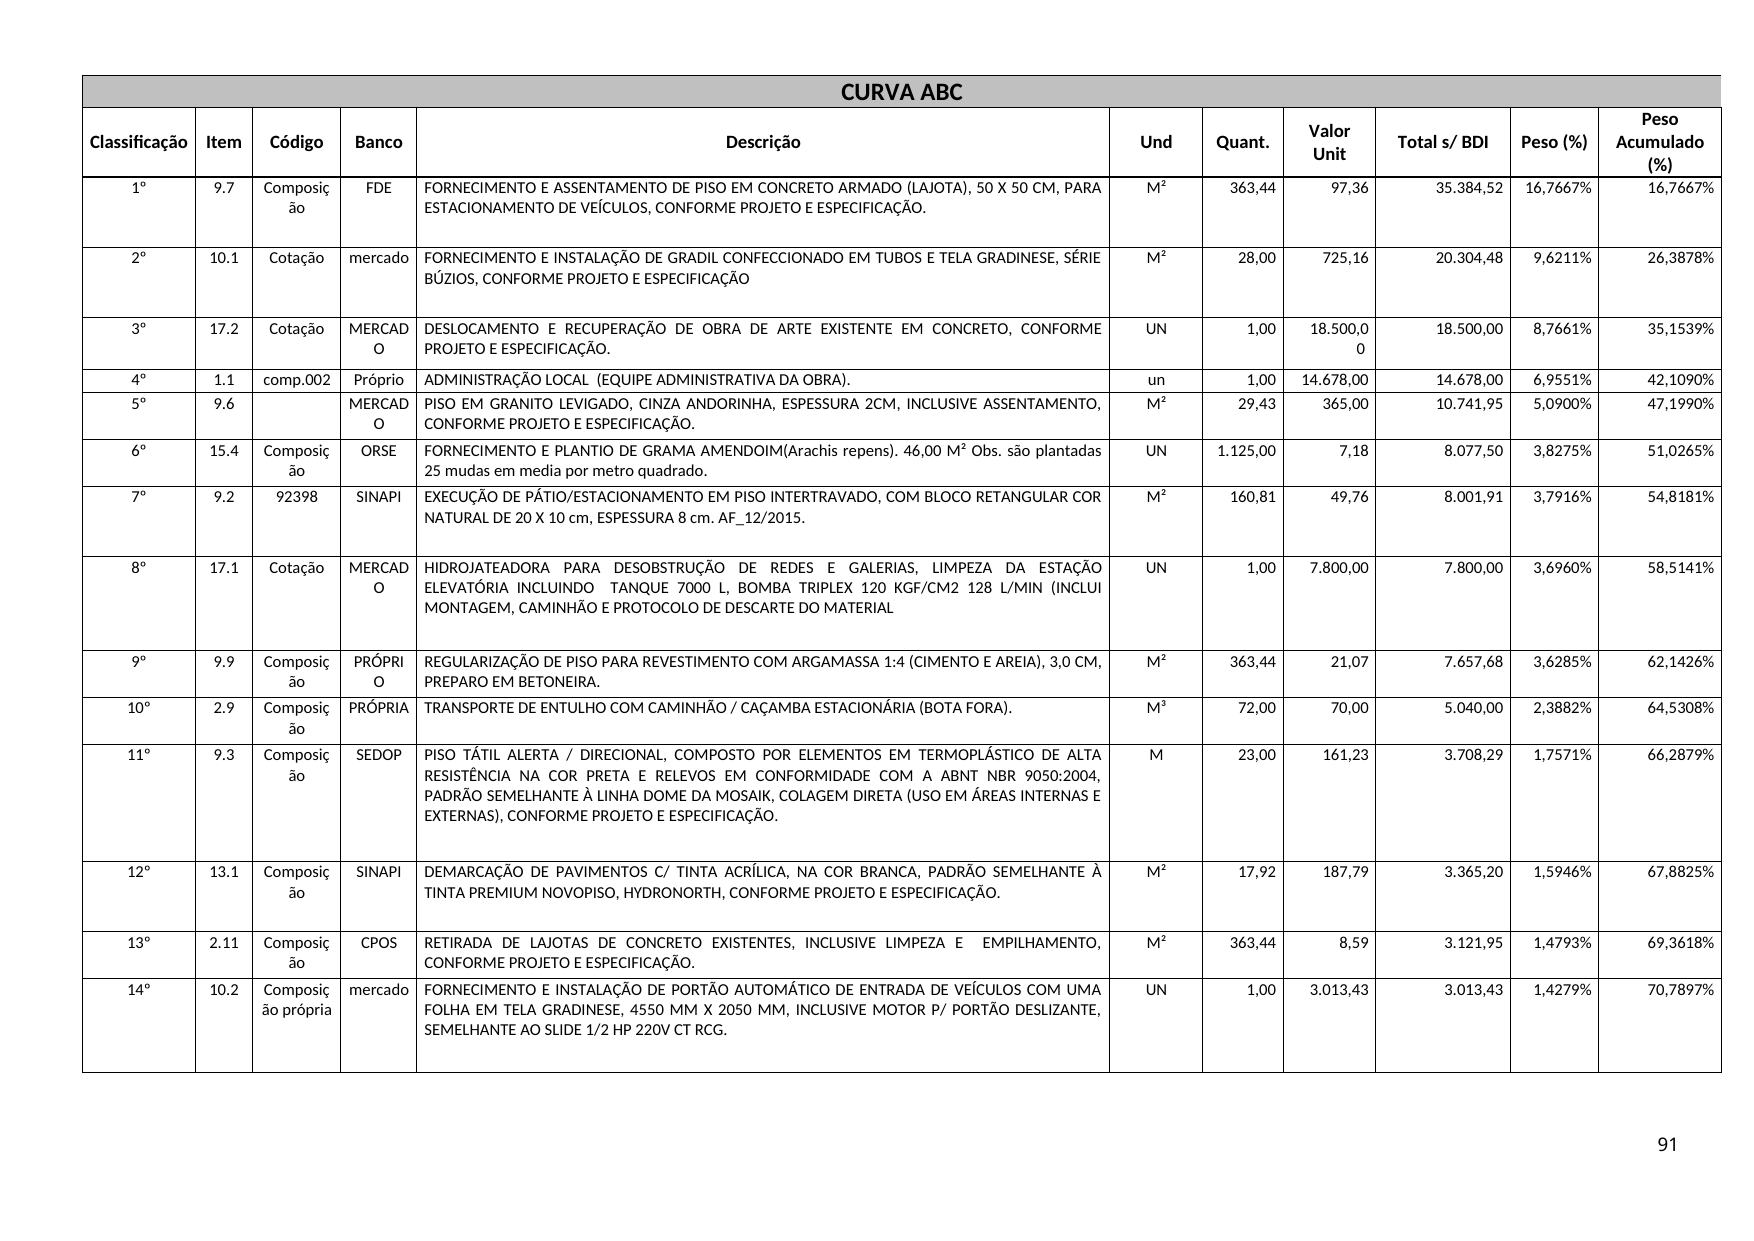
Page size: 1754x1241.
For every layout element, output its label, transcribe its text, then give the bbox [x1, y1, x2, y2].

table_cell 161,23 [1284, 745, 1375, 861]
table_cell comp.002 [253, 370, 340, 392]
table_cell 1.1 [196, 370, 252, 392]
table_cell SINAPI [341, 487, 416, 556]
table_cell 6º [83, 440, 195, 486]
table_cell 12º [83, 862, 195, 931]
table_cell 26,3878% [1599, 248, 1721, 317]
table_cell RETIRADA DE LAJOTAS DE CONCRETO EXISTENTES, INCLUSIVE LIMPEZA E EMPILHAMENTO, CONFORME PROJETO E ESPECIFICAÇÃO. [417, 932, 1109, 978]
table_cell 9.2 [196, 487, 252, 556]
table_cell 18.500,00 [1284, 318, 1375, 368]
table_cell 62,1426% [1599, 651, 1721, 697]
table_cell 5,0900% [1511, 393, 1598, 439]
table_cell FORNECIMENTO E PLANTIO DE GRAMA AMENDOIM(Arachis repens). 46,00 M² Obs. são plantadas 25 mudas em media por metro quadrado. [417, 440, 1109, 486]
table_cell Código [253, 108, 340, 176]
table_cell 187,79 [1284, 862, 1375, 931]
table_cell 1,4793% [1511, 932, 1598, 978]
table_cell [253, 393, 340, 439]
table_cell 97,36 [1284, 178, 1375, 247]
table_cell 1,00 [1203, 370, 1283, 392]
table_cell Peso (%) [1511, 108, 1598, 176]
table_cell CURVA ABC [83, 76, 1721, 107]
table_cell 3º [83, 318, 195, 368]
table_cell Composição [253, 440, 340, 486]
table_cell Item [196, 108, 252, 176]
table_cell M² [1110, 393, 1202, 439]
table_cell 3.013,43 [1284, 979, 1375, 1072]
table_cell 49,76 [1284, 487, 1375, 556]
table_cell Composição [253, 178, 340, 247]
table_cell 8,59 [1284, 932, 1375, 978]
table_cell 29,43 [1203, 393, 1283, 439]
table_cell M² [1110, 178, 1202, 247]
table_cell Classificação [83, 108, 195, 176]
table_cell 3,6960% [1511, 557, 1598, 650]
table_cell 3,7916% [1511, 487, 1598, 556]
table_cell FORNECIMENTO E INSTALAÇÃO DE PORTÃO AUTOMÁTICO DE ENTRADA DE VEÍCULOS COM UMA FOLHA EM TELA GRADINESE, 4550 MM X 2050 MM, INCLUSIVE MOTOR P/ PORTÃO DESLIZANTE, SEMELHANTE AO SLIDE 1/2 HP 220V CT RCG. [417, 979, 1109, 1072]
table_cell REGULARIZAÇÃO DE PISO PARA REVESTIMENTO COM ARGAMASSA 1:4 (CIMENTO E AREIA), 3,0 CM, PREPARO EM BETONEIRA. [417, 651, 1109, 697]
table_cell 16,7667% [1511, 178, 1598, 247]
table_cell 11º [83, 745, 195, 861]
table_cell CPOS [341, 932, 416, 978]
table_cell PISO TÁTIL ALERTA / DIRECIONAL, COMPOSTO POR ELEMENTOS EM TERMOPLÁSTICO DE ALTA RESISTÊNCIA NA COR PRETA E RELEVOS EM CONFORMIDADE COM A ABNT NBR 9050:2004, PADRÃO SEMELHANTE À LINHA DOME DA MOSAIK, COLAGEM DIRETA (USO EM ÁREAS INTERNAS E EXTERNAS), CONFORME PROJETO E ESPECIFICAÇÃO. [417, 745, 1109, 861]
table_cell UN [1110, 979, 1202, 1072]
table_cell 725,16 [1284, 248, 1375, 317]
table_cell Cotação [253, 557, 340, 650]
table_cell 42,1090% [1599, 370, 1721, 392]
table_cell M² [1110, 932, 1202, 978]
table_cell 9.3 [196, 745, 252, 861]
table_cell 8.001,91 [1376, 487, 1510, 556]
table_cell FORNECIMENTO E INSTALAÇÃO DE GRADIL CONFECCIONADO EM TUBOS E TELA GRADINESE, SÉRIE BÚZIOS, CONFORME PROJETO E ESPECIFICAÇÃO [417, 248, 1109, 317]
table_cell 7.800,00 [1376, 557, 1510, 650]
table_cell UN [1110, 440, 1202, 486]
table_cell Composição [253, 698, 340, 743]
table_cell 1,7571% [1511, 745, 1598, 861]
table_cell 363,44 [1203, 932, 1283, 978]
table_cell Composição [253, 862, 340, 931]
table_cell MERCADO [341, 393, 416, 439]
table_cell 5.040,00 [1376, 698, 1510, 743]
table_cell Composição própria [253, 979, 340, 1072]
table_cell M² [1110, 487, 1202, 556]
table_cell Composição [253, 745, 340, 861]
table_cell PISO EM GRANITO LEVIGADO, CINZA ANDORINHA, ESPESSURA 2CM, INCLUSIVE ASSENTAMENTO, CONFORME PROJETO E ESPECIFICAÇÃO. [417, 393, 1109, 439]
table_cell 363,44 [1203, 651, 1283, 697]
table_cell 2º [83, 248, 195, 317]
table_cell 1,00 [1203, 557, 1283, 650]
table_cell 5º [83, 393, 195, 439]
table_cell 3.708,29 [1376, 745, 1510, 861]
table_cell Descrição [417, 108, 1109, 176]
table_cell 3.013,43 [1376, 979, 1510, 1072]
table_cell un [1110, 370, 1202, 392]
table_cell DEMARCAÇÃO DE PAVIMENTOS C/ TINTA ACRÍLICA, NA COR BRANCA, PADRÃO SEMELHANTE À TINTA PREMIUM NOVOPISO, HYDRONORTH, CONFORME PROJETO E ESPECIFICAÇÃO. [417, 862, 1109, 931]
table_cell FDE [341, 178, 416, 247]
table_cell 17.2 [196, 318, 252, 368]
table_cell 7.800,00 [1284, 557, 1375, 650]
table_cell 14.678,00 [1284, 370, 1375, 392]
table_cell Quant. [1203, 108, 1283, 176]
table_cell UN [1110, 318, 1202, 368]
table_cell 7,18 [1284, 440, 1375, 486]
table_cell Cotação [253, 318, 340, 368]
table_cell MERCADO [341, 318, 416, 368]
table_cell 1,00 [1203, 979, 1283, 1072]
table_cell 1º [83, 178, 195, 247]
table_cell 35.384,52 [1376, 178, 1510, 247]
table_cell 14º [83, 979, 195, 1072]
table_cell 17,92 [1203, 862, 1283, 931]
table_cell 21,07 [1284, 651, 1375, 697]
table_cell 10.741,95 [1376, 393, 1510, 439]
table_cell 1,5946% [1511, 862, 1598, 931]
table_cell Valor Unit [1284, 108, 1375, 176]
table_cell 10.1 [196, 248, 252, 317]
table_cell M² [1110, 862, 1202, 931]
table_cell 8º [83, 557, 195, 650]
table_cell M³ [1110, 698, 1202, 743]
table_cell TRANSPORTE DE ENTULHO COM CAMINHÃO / CAÇAMBA ESTACIONÁRIA (BOTA FORA). [417, 698, 1109, 743]
table_cell PRÓPRIO [341, 651, 416, 697]
table_cell 2.11 [196, 932, 252, 978]
table_cell Composição [253, 651, 340, 697]
table_cell 14.678,00 [1376, 370, 1510, 392]
table_cell 1,4279% [1511, 979, 1598, 1072]
table_cell mercado [341, 248, 416, 317]
table_cell EXECUÇÃO DE PÁTIO/ESTACIONAMENTO EM PISO INTERTRAVADO, COM BLOCO RETANGULAR COR NATURAL DE 20 X 10 cm, ESPESSURA 8 cm. AF_12/2015. [417, 487, 1109, 556]
table_cell Peso Acumulado (%) [1599, 108, 1721, 176]
table_cell DESLOCAMENTO E RECUPERAÇÃO DE OBRA DE ARTE EXISTENTE EM CONCRETO, CONFORME PROJETO E ESPECIFICAÇÃO. [417, 318, 1109, 368]
table_cell 69,3618% [1599, 932, 1721, 978]
table_cell M² [1110, 651, 1202, 697]
table_cell FORNECIMENTO E ASSENTAMENTO DE PISO EM CONCRETO ARMADO (LAJOTA), 50 X 50 CM, PARA ESTACIONAMENTO DE VEÍCULOS, CONFORME PROJETO E ESPECIFICAÇÃO. [417, 178, 1109, 247]
table_cell 2,3882% [1511, 698, 1598, 743]
table_cell 8.077,50 [1376, 440, 1510, 486]
table_cell M [1110, 745, 1202, 861]
table_cell 3,6285% [1511, 651, 1598, 697]
table_cell 72,00 [1203, 698, 1283, 743]
table_cell 35,1539% [1599, 318, 1721, 368]
table_cell 1.125,00 [1203, 440, 1283, 486]
table_cell 67,8825% [1599, 862, 1721, 931]
table_cell M² [1110, 248, 1202, 317]
table_cell Und [1110, 108, 1202, 176]
table_cell 9,6211% [1511, 248, 1598, 317]
table_cell 15.4 [196, 440, 252, 486]
table_cell 160,81 [1203, 487, 1283, 556]
table_cell 13º [83, 932, 195, 978]
table_cell 66,2879% [1599, 745, 1721, 861]
table_cell 4º [83, 370, 195, 392]
table_cell 23,00 [1203, 745, 1283, 861]
table_cell 10º [83, 698, 195, 743]
table_cell 6,9551% [1511, 370, 1598, 392]
table_cell 13.1 [196, 862, 252, 931]
table_cell 58,5141% [1599, 557, 1721, 650]
table_cell ADMINISTRAÇÃO LOCAL (EQUIPE ADMINISTRATIVA DA OBRA). [417, 370, 1109, 392]
table_cell 54,8181% [1599, 487, 1721, 556]
table_cell 92398 [253, 487, 340, 556]
table_cell 17.1 [196, 557, 252, 650]
table_cell ORSE [341, 440, 416, 486]
table_cell 10.2 [196, 979, 252, 1072]
table_cell MERCADO [341, 557, 416, 650]
table_cell 9.9 [196, 651, 252, 697]
table_cell 7.657,68 [1376, 651, 1510, 697]
table_cell UN [1110, 557, 1202, 650]
table_cell 2.9 [196, 698, 252, 743]
table_cell 3,8275% [1511, 440, 1598, 486]
table_cell SEDOP [341, 745, 416, 861]
table_cell 9º [83, 651, 195, 697]
table_cell 3.365,20 [1376, 862, 1510, 931]
table_cell Banco [341, 108, 416, 176]
table_cell Total s/ BDI [1376, 108, 1510, 176]
table_cell 70,7897% [1599, 979, 1721, 1072]
table_cell 363,44 [1203, 178, 1283, 247]
table_cell 18.500,00 [1376, 318, 1510, 368]
table_cell 28,00 [1203, 248, 1283, 317]
table_cell 16,7667% [1599, 178, 1721, 247]
table_cell 47,1990% [1599, 393, 1721, 439]
table_cell 8,7661% [1511, 318, 1598, 368]
table_cell SINAPI [341, 862, 416, 931]
table_cell HIDROJATEADORA PARA DESOBSTRUÇÃO DE REDES E GALERIAS, LIMPEZA DA ESTAÇÃO ELEVATÓRIA INCLUINDO TANQUE 7000 L, BOMBA TRIPLEX 120 KGF/CM2 128 L/MIN (INCLUI MONTAGEM, CAMINHÃO E PROTOCOLO DE DESCARTE DO MATERIAL [417, 557, 1109, 650]
table_cell 70,00 [1284, 698, 1375, 743]
table_cell 365,00 [1284, 393, 1375, 439]
table_cell mercado [341, 979, 416, 1072]
table_cell 7º [83, 487, 195, 556]
table_cell 3.121,95 [1376, 932, 1510, 978]
table_cell 9.7 [196, 178, 252, 247]
table_cell PRÓPRIA [341, 698, 416, 743]
table_cell 51,0265% [1599, 440, 1721, 486]
table_cell Cotação [253, 248, 340, 317]
table_cell Próprio [341, 370, 416, 392]
table_cell 1,00 [1203, 318, 1283, 368]
table_cell 20.304,48 [1376, 248, 1510, 317]
table_cell 64,5308% [1599, 698, 1721, 743]
table_cell Composição [253, 932, 340, 978]
table_cell 9.6 [196, 393, 252, 439]
